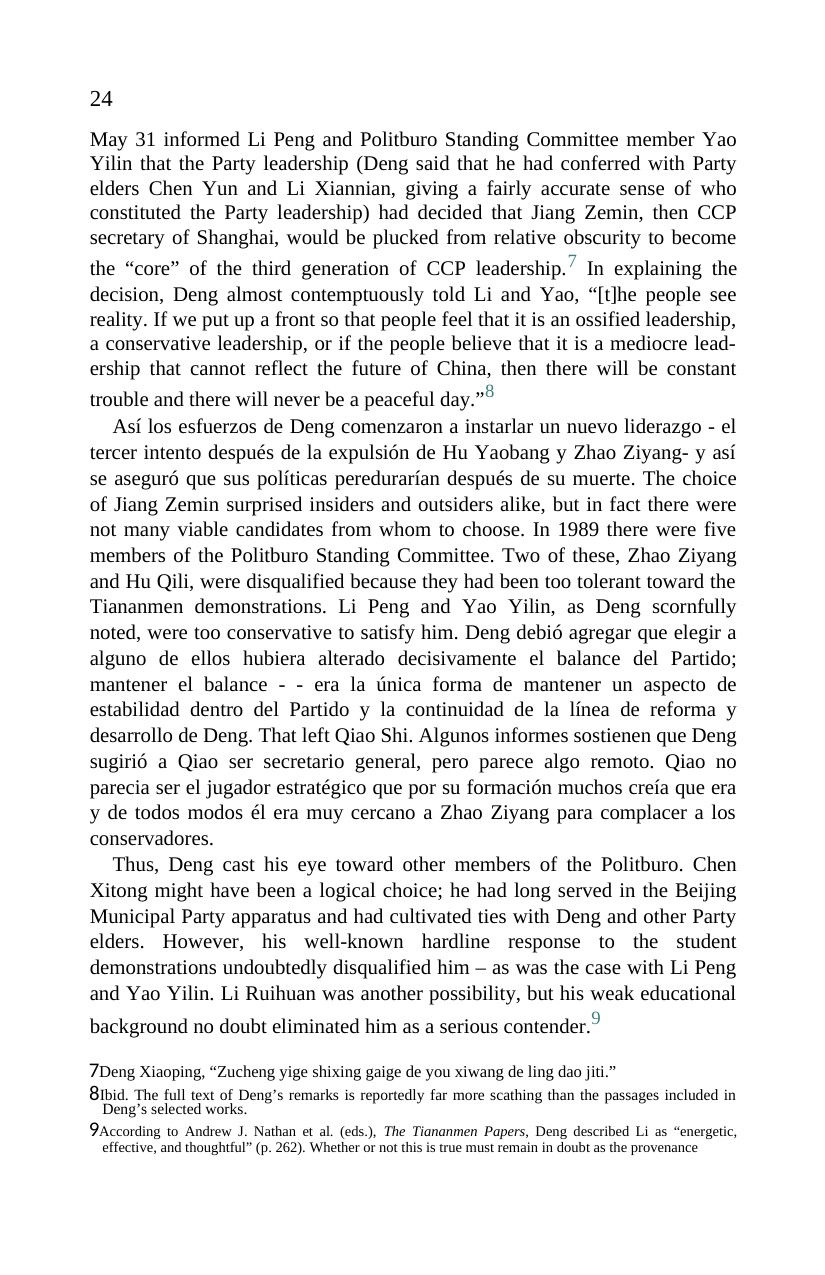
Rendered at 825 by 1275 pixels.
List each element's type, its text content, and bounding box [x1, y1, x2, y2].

text Thus, Deng cast his eye toward other members of the Politburo. Chen Xitong might have been a logical choice; he had long served in the Beijing Municipal Party apparatus and had cultivated ties with Deng and other Party elders. However, his well-known hardline response to the student demonstrations undoubtedly disqualified him – as was the case with Li Peng and Yao Yilin. Li Ruihuan was another possibility, but his weak educational background no doubt eliminated him as a serious contender.9 [89, 852, 737, 1039]
text 24 [89, 84, 737, 111]
list Ibid. The full text of Deng’s remarks is reportedly far more scathing than the passages included in Deng’s selected works. [89, 1085, 737, 1118]
text Así los esfuerzos de Deng comenzaron a instarlar un nuevo liderazgo - el tercer intento después de la expulsión de Hu Yaobang y Zhao Ziyang- y así se aseguró que sus políticas peredurarían después de su muerte. The choice of Jiang Zemin surprised insiders and outsiders alike, but in fact there were not many viable candidates from whom to choose. In 1989 there were five members of the Politburo Standing Committee. Two of these, Zhao Ziyang and Hu Qili, were disqualified because they had been too tolerant toward the Tiananmen demonstrations. Li Peng and Yao Yilin, as Deng scornfully noted, were too conservative to satisfy him. Deng debió agregar que elegir a alguno de ellos hubiera alterado decisivamente el balance del Partido; mantener el balance - - era la única forma de mantener un aspecto de estabilidad dentro del Partido y la continuidad de la línea de reforma y desarrollo de Deng. That left Qiao Shi. Algunos informes sostienen que Deng sugirió a Qiao ser secretario general, pero parece algo remoto. Qiao no parecia ser el jugador estratégico que por su formación muchos creía que era y de todos modos él era muy cercano a Zhao Ziyang para complacer a los conservadores. [89, 414, 737, 850]
list Deng Xiaoping, “Zucheng yige shixing gaige de you xiwang de ling dao jiti.” [88, 1057, 737, 1083]
text May 31 informed Li Peng and Politburo Standing Committee member Yao Yilin that the Party leadership (Deng said that he had conferred with Party elders Chen Yun and Li Xiannian, giving a fairly accurate sense of who constituted the Party leadership) had decided that Jiang Zemin, then CCP secretary of Shanghai, would be plucked from relative obscurity to become the “core” of the third generation of CCP leadership.7 In explaining the decision, Deng almost contemptuously told Li and Yao, “[t]he people see reality. If we put up a front so that people feel that it is an ossified leadership, a conservative leadership, or if the people believe that it is a mediocre lead-ership that cannot reflect the future of China, then there will be constant trouble and there will never be a peaceful day.”8 [89, 127, 737, 413]
list According to Andrew J. Nathan et al. (eds.), The Tiananmen Papers, Deng described Li as “energetic, effective, and thoughtful” (p. 262). Whether or not this is true must remain in doubt as the provenance [88, 1118, 737, 1155]
